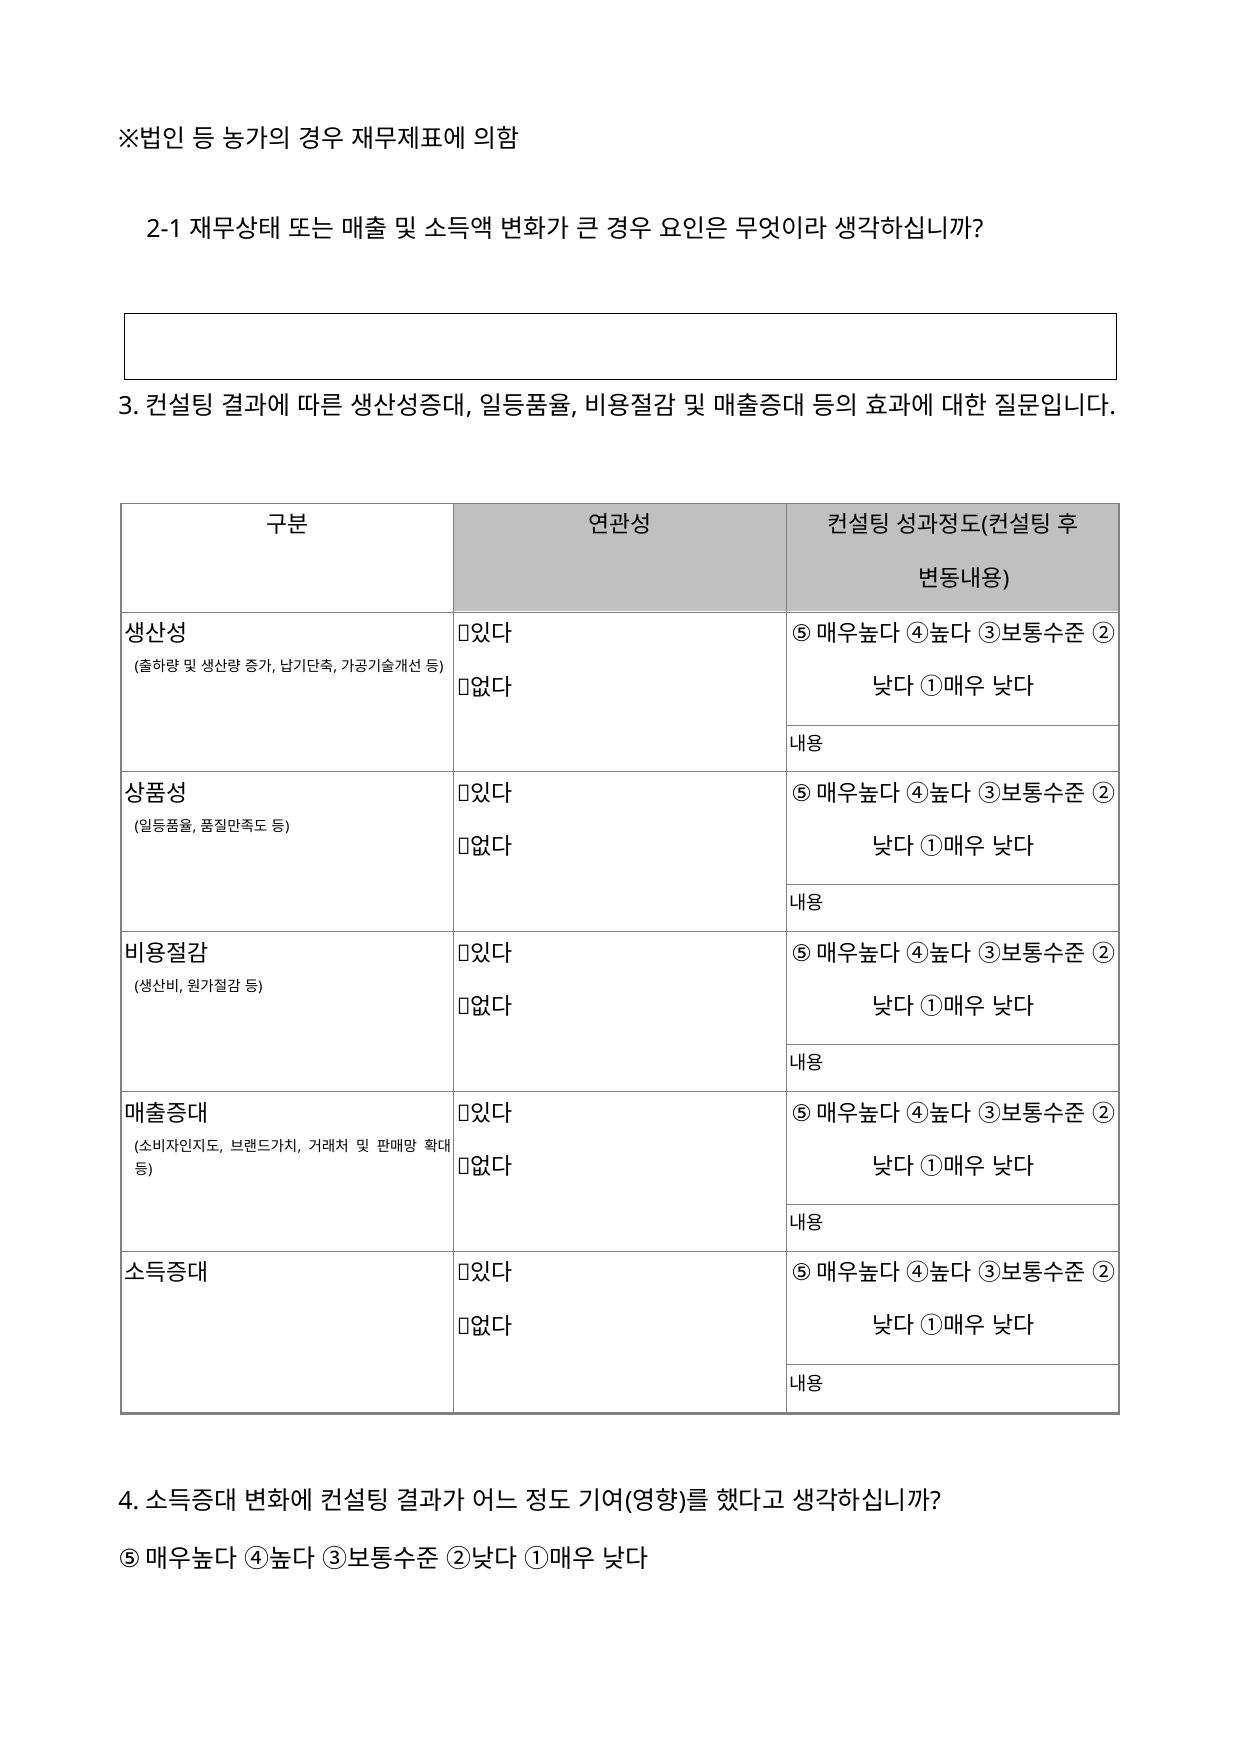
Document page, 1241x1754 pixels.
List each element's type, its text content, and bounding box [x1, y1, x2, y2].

table_cell 󰏚있다 󰏚없다 [454, 1252, 786, 1412]
table_cell 내용 [787, 1365, 1118, 1412]
table_cell ⑤매우높다 ④높다 ③보통수준 ②낮다 ①매우 낮다 [787, 1092, 1118, 1204]
table_cell 내용 [787, 726, 1118, 771]
table_cell ⑤매우높다 ④높다 ③보통수준 ②낮다 ①매우 낮다 [787, 613, 1118, 724]
table_cell 내용 [787, 885, 1118, 931]
table_cell ⑤매우높다 ④높다 ③보통수준 ②낮다 ①매우 낮다 [787, 772, 1118, 884]
table_header [125, 314, 1116, 379]
table_header 구분 [122, 504, 453, 611]
text 3. 컨설팅 결과에 따른 생산성증대, 일등품율, 비용절감 및 매출증대 등의 효과에 대한 질문입니다. [118, 386, 1122, 422]
table_cell 상품성 (일등품율, 품질만족도 등) [122, 772, 453, 931]
table_cell 생산성 (출하량 및 생산량 증가, 납기단축, 가공기술개선 등) [122, 613, 453, 771]
table_header 컨설팅 성과정도(컨설팅 후 변동내용) [787, 504, 1118, 611]
table_header 연관성 [454, 504, 786, 611]
table_cell 내용 [787, 1205, 1118, 1251]
text 2-1 재무상태 또는 매출 및 소득액 변화가 큰 경우 요인은 무엇이라 생각하십니까? [146, 208, 1122, 244]
table_cell 소득증대 [122, 1252, 453, 1412]
table_cell 내용 [787, 1045, 1118, 1091]
table_cell 비용절감 (생산비, 원가절감 등) [122, 932, 453, 1091]
text ※법인 등 농가의 경우 재무제표에 의함 [118, 118, 1122, 154]
text 4. 소득증대 변화에 컨설팅 결과가 어느 정도 기여(영향)를 했다고 생각하십니까? [118, 1481, 1122, 1517]
table_cell 󰏚있다 󰏚없다 [454, 932, 786, 1091]
table_cell ⑤매우높다 ④높다 ③보통수준 ②낮다 ①매우 낮다 [787, 1252, 1118, 1364]
text ⑤매우높다 ④높다 ③보통수준 ②낮다 ①매우 낮다 [118, 1539, 1122, 1575]
table_cell 󰏚있다 󰏚없다 [454, 772, 786, 931]
table_cell 󰏚있다 󰏚없다 [454, 613, 786, 771]
table_cell 매출증대 (소비자인지도, 브랜드가치, 거래처 및 판매망 확대 등) [122, 1092, 453, 1251]
table_cell ⑤매우높다 ④높다 ③보통수준 ②낮다 ①매우 낮다 [787, 932, 1118, 1044]
table_cell 󰏚있다 󰏚없다 [454, 1092, 786, 1251]
